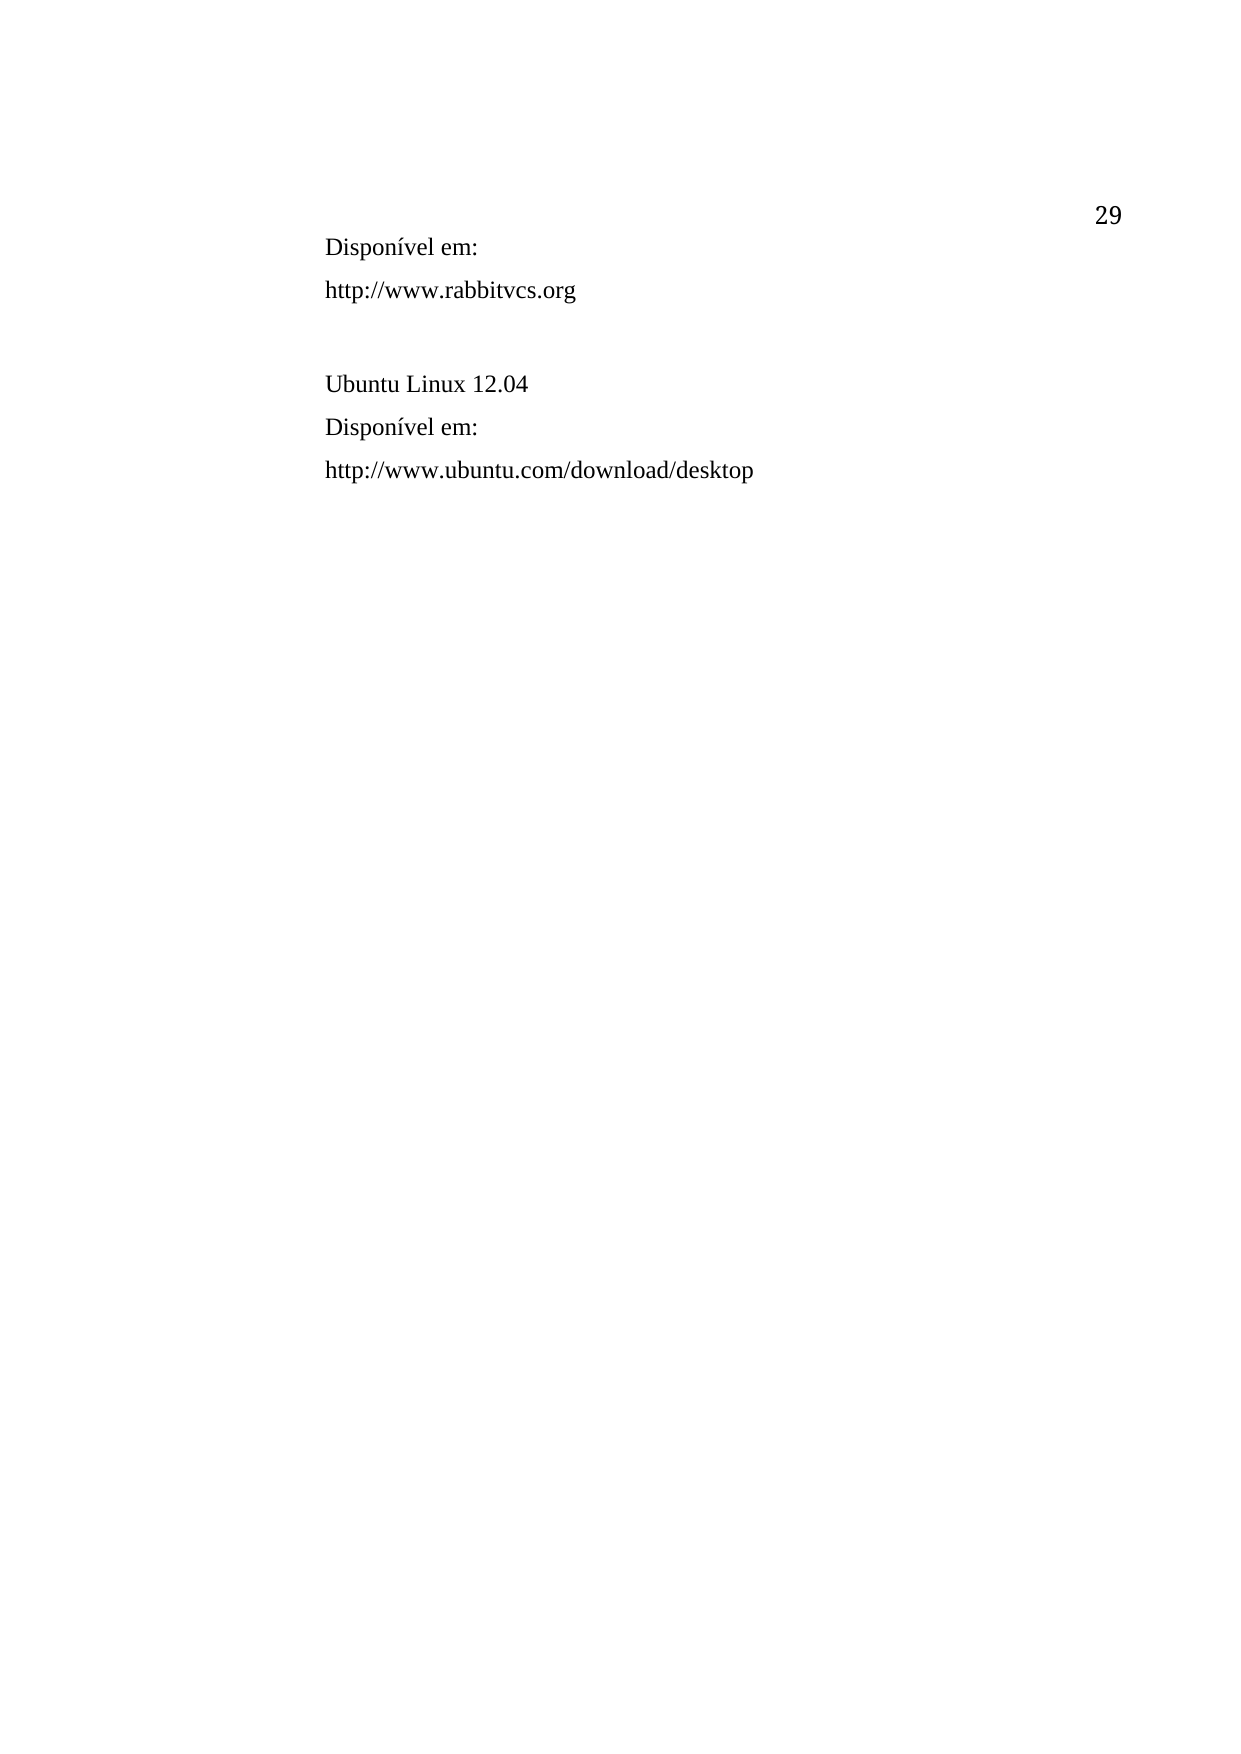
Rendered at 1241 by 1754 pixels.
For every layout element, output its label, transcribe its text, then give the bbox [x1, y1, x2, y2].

text Disponível em: [325, 412, 1122, 441]
text Disponível em: [325, 232, 1122, 261]
text http://www.ubuntu.com/download/desktop [325, 456, 1122, 484]
text Ubuntu Linux 12.04 [325, 369, 1122, 398]
text http://www.rabbitvcs.org [325, 275, 1122, 304]
